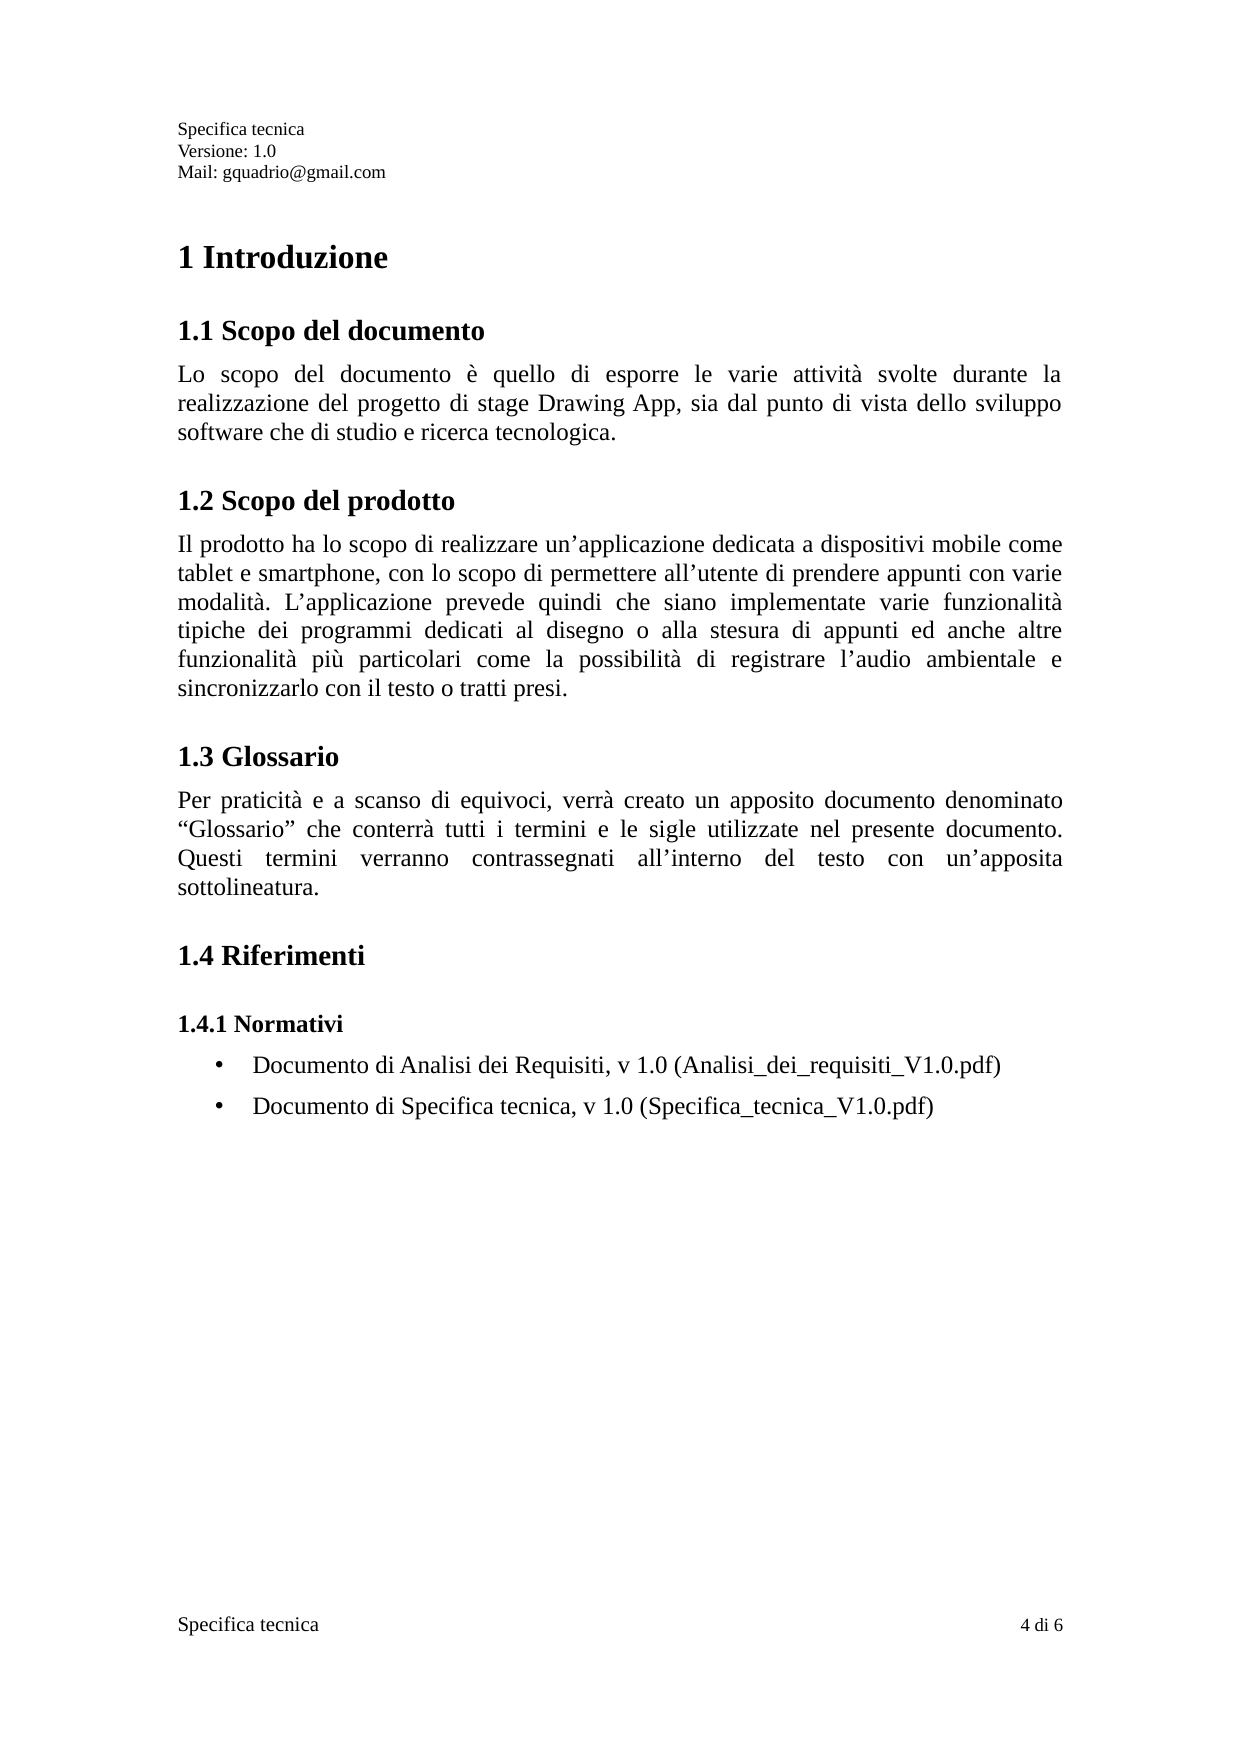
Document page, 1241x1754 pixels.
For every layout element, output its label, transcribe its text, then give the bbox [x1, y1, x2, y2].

subtitle 1.4.1 Normativi [177, 1009, 1063, 1038]
subtitle 1.1 Scopo del documento [177, 313, 1063, 347]
subtitle 1.2 Scopo del prodotto [177, 483, 1063, 517]
list Documento di Specifica tecnica, v 1.0 (Specifica_tecnica_V1.0.pdf) [215, 1091, 1063, 1120]
text Lo scopo del documento è quello di esporre le varie attività svolte durante la realizzazione del progetto di stage Drawing App, sia dal punto di vista dello sviluppo software che di studio e ricerca tecnologica. [177, 359, 1063, 446]
subtitle 1 Introduzione [177, 237, 1063, 276]
text Per praticità e a scanso di equivoci, verrà creato un apposito documento denominato “Glossario” che conterrà tutti i termini e le sigle utilizzate nel presente documento. Questi termini verranno contrassegnati all’interno del testo con un’apposita sottolineatura. [177, 785, 1063, 900]
text Il prodotto ha lo scopo di realizzare un’applicazione dedicata a dispositivi mobile come tablet e smartphone, con lo scopo di permettere all’utente di prendere appunti con varie modalità. L’applicazione prevede quindi che siano implementate varie funzionalità tipiche dei programmi dedicati al disegno o alla stesura di appunti ed anche altre funzionalità più particolari come la possibilità di registrare l’audio ambientale e sincronizzarlo con il testo o tratti presi. [177, 529, 1063, 702]
list Documento di Analisi dei Requisiti, v 1.0 (Analisi_dei_requisiti_V1.0.pdf) [215, 1050, 1063, 1079]
subtitle 1.3 Glossario [177, 739, 1063, 773]
subtitle 1.4 Riferimenti [177, 938, 1063, 971]
